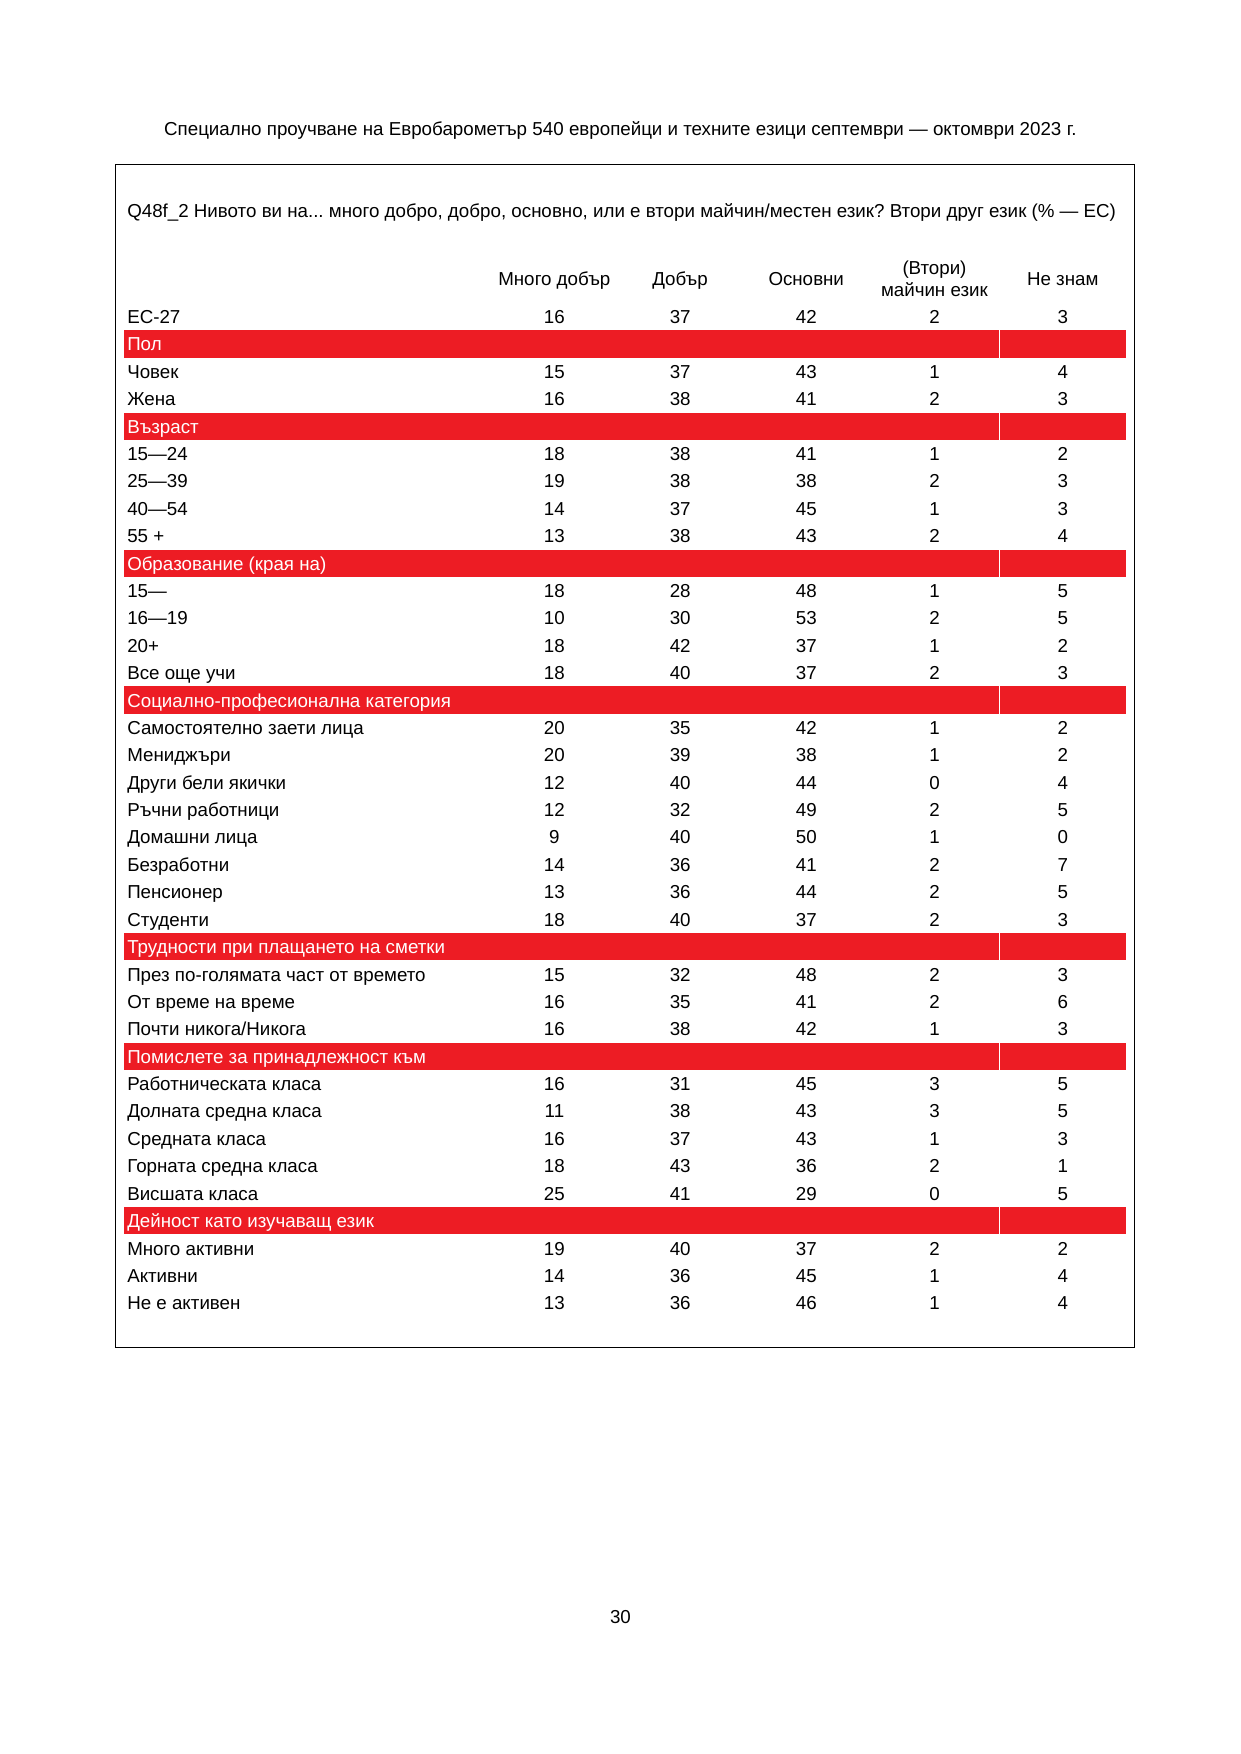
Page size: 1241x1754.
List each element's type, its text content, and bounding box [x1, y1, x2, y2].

table_cell Безработни [124, 851, 491, 878]
table_cell 3 [1000, 495, 1126, 522]
table_cell 5 [1000, 604, 1126, 632]
table_cell 1 [869, 632, 999, 659]
table_cell 16 [491, 385, 617, 412]
table_cell 38 [617, 522, 743, 549]
table_cell [1000, 413, 1126, 440]
table_cell 36 [617, 851, 743, 878]
table_cell [1000, 933, 1126, 960]
table_cell Средната класа [124, 1125, 491, 1152]
table_cell 16 [491, 1070, 617, 1097]
table_cell 37 [743, 659, 869, 686]
table_cell 1 [869, 495, 999, 522]
table_cell 42 [617, 632, 743, 659]
table_cell [491, 550, 617, 577]
table_cell Активни [124, 1262, 491, 1289]
table_cell [491, 227, 617, 254]
table_cell 35 [617, 988, 743, 1015]
table_cell Долната средна класа [124, 1098, 491, 1125]
table_cell Горната средна класа [124, 1152, 491, 1179]
table_cell [617, 413, 743, 440]
table_cell 40 [617, 1234, 743, 1262]
table_cell 2 [869, 906, 999, 933]
table_cell Работническата класа [124, 1070, 491, 1097]
table_cell 43 [617, 1152, 743, 1179]
table_cell 37 [743, 1234, 869, 1262]
table_cell 38 [617, 1098, 743, 1125]
table_cell 14 [491, 1262, 617, 1289]
table_cell 30 [617, 604, 743, 632]
table_cell Почти никога/Никога [124, 1015, 491, 1043]
table_cell 37 [617, 1125, 743, 1152]
table_cell 48 [743, 577, 869, 604]
table_cell [743, 227, 869, 254]
table_cell 2 [869, 1234, 999, 1262]
table_cell 38 [617, 440, 743, 467]
table_cell 45 [743, 1262, 869, 1289]
table_cell 38 [617, 1015, 743, 1043]
table_cell 5 [1000, 796, 1126, 823]
table_cell 25—39 [124, 467, 491, 495]
table_cell 2 [869, 522, 999, 549]
table_cell 15— [124, 577, 491, 604]
table_cell 1 [869, 1289, 999, 1317]
table_cell [869, 933, 999, 960]
table_cell 3 [1000, 906, 1126, 933]
table_cell 4 [1000, 1262, 1126, 1289]
table_cell 42 [743, 714, 869, 741]
table_cell 9 [491, 824, 617, 851]
table_cell 1 [869, 824, 999, 851]
table_cell 2 [869, 1152, 999, 1179]
table_cell 1 [869, 577, 999, 604]
table_cell Добър [617, 254, 743, 303]
table_cell 40 [617, 824, 743, 851]
table_cell 5 [1000, 1070, 1126, 1097]
table_cell Висшата класа [124, 1180, 491, 1207]
table_cell 43 [743, 1098, 869, 1125]
table_cell 41 [743, 385, 869, 412]
table_cell Много активни [124, 1234, 491, 1262]
table_cell Самостоятелно заети лица [124, 714, 491, 741]
table_cell Все още учи [124, 659, 491, 686]
table_cell 0 [869, 769, 999, 796]
table_cell [869, 686, 999, 714]
table_cell 15 [491, 960, 617, 988]
table_cell 1 [869, 714, 999, 741]
table_cell 18 [491, 440, 617, 467]
table_cell 36 [617, 1289, 743, 1317]
table_cell 16 [491, 1015, 617, 1043]
table_cell 18 [491, 1152, 617, 1179]
table_cell 11 [491, 1098, 617, 1125]
table_cell ЕС-27 [124, 303, 491, 330]
table_cell [491, 413, 617, 440]
table_cell 20+ [124, 632, 491, 659]
table_cell Помислете за принадлежност към [124, 1043, 491, 1070]
table_cell 2 [869, 960, 999, 988]
table_cell 2 [869, 796, 999, 823]
table_cell 5 [1000, 1180, 1126, 1207]
table_cell 40—54 [124, 495, 491, 522]
table_cell 15 [491, 358, 617, 385]
table_cell 5 [1000, 577, 1126, 604]
table_cell 1 [869, 741, 999, 769]
table_cell 20 [491, 741, 617, 769]
table_cell [1000, 1207, 1126, 1234]
table_header Q48f_2 Нивото ви на... много добро, добро, основно, или е втори майчин/местен език? Втори друг език (% — ЕС) [124, 194, 1126, 227]
table_cell 18 [491, 632, 617, 659]
table_cell 20 [491, 714, 617, 741]
table_cell Основни [743, 254, 869, 303]
table_cell Възраст [124, 413, 491, 440]
table_cell 38 [617, 385, 743, 412]
table_cell 4 [1000, 769, 1126, 796]
table_cell [1000, 686, 1126, 714]
table_cell 4 [1000, 1289, 1126, 1317]
table_cell 36 [617, 1262, 743, 1289]
table_cell 41 [617, 1180, 743, 1207]
table_cell Жена [124, 385, 491, 412]
table_cell През по-голямата част от времето [124, 960, 491, 988]
table_cell 50 [743, 824, 869, 851]
table_cell [869, 550, 999, 577]
table_cell 16 [491, 303, 617, 330]
table_cell 45 [743, 1070, 869, 1097]
table_cell 13 [491, 1289, 617, 1317]
table_cell 0 [1000, 824, 1126, 851]
table_cell 37 [617, 495, 743, 522]
table_cell Не знам [1000, 254, 1126, 303]
table_cell 2 [1000, 741, 1126, 769]
table_cell 2 [1000, 440, 1126, 467]
table_cell Пол [124, 330, 491, 358]
table_cell 28 [617, 577, 743, 604]
table_cell [869, 330, 999, 358]
table_cell Трудности при плащането на сметки [124, 933, 491, 960]
table_cell 36 [743, 1152, 869, 1179]
table_cell 2 [869, 467, 999, 495]
table_cell 3 [1000, 1015, 1126, 1043]
table_cell 19 [491, 467, 617, 495]
table_cell 2 [1000, 1234, 1126, 1262]
table_cell Социално-професионална категория [124, 686, 491, 714]
table_cell [617, 550, 743, 577]
table_cell 36 [617, 878, 743, 906]
table_cell 1 [869, 1015, 999, 1043]
table_cell [869, 227, 999, 254]
table_cell [491, 330, 617, 358]
table_cell Мениджъри [124, 741, 491, 769]
table_cell [869, 1207, 999, 1234]
table_cell 37 [743, 906, 869, 933]
table_cell 25 [491, 1180, 617, 1207]
table_cell Не е активен [124, 1289, 491, 1317]
table_cell 12 [491, 796, 617, 823]
table_cell 49 [743, 796, 869, 823]
table_cell 18 [491, 659, 617, 686]
table_cell 44 [743, 769, 869, 796]
table_cell 12 [491, 769, 617, 796]
table_cell 29 [743, 1180, 869, 1207]
table_cell 3 [1000, 1125, 1126, 1152]
table_cell 39 [617, 741, 743, 769]
table_cell 5 [1000, 878, 1126, 906]
table_cell 3 [1000, 303, 1126, 330]
table_cell 19 [491, 1234, 617, 1262]
table_cell 7 [1000, 851, 1126, 878]
table_cell Пенсионер [124, 878, 491, 906]
table_cell Студенти [124, 906, 491, 933]
table_cell 1 [869, 1125, 999, 1152]
table_cell 37 [617, 358, 743, 385]
table_cell [617, 330, 743, 358]
table_cell 13 [491, 522, 617, 549]
table_cell [743, 1207, 869, 1234]
table_cell [124, 227, 491, 254]
table_cell 37 [743, 632, 869, 659]
table_cell 16 [491, 988, 617, 1015]
table_cell 6 [1000, 988, 1126, 1015]
table_cell 48 [743, 960, 869, 988]
table_cell Други бели якички [124, 769, 491, 796]
table_cell 1 [1000, 1152, 1126, 1179]
table_cell 1 [869, 440, 999, 467]
table_cell [743, 1043, 869, 1070]
table_cell 55 + [124, 522, 491, 549]
table_cell [491, 686, 617, 714]
table_cell 3 [869, 1098, 999, 1125]
table_cell 40 [617, 659, 743, 686]
table_cell 2 [869, 988, 999, 1015]
table_cell [1000, 1043, 1126, 1070]
table_cell 2 [869, 303, 999, 330]
table_cell 42 [743, 1015, 869, 1043]
table_cell Дейност като изучаващ език [124, 1207, 491, 1234]
table_cell [1000, 550, 1126, 577]
table_cell [743, 686, 869, 714]
table_cell 18 [491, 906, 617, 933]
table_cell 0 [869, 1180, 999, 1207]
table_cell 2 [869, 385, 999, 412]
table_cell 38 [617, 467, 743, 495]
table_cell [491, 1207, 617, 1234]
table_cell 41 [743, 851, 869, 878]
table_cell [743, 550, 869, 577]
table_cell 16 [491, 1125, 617, 1152]
table_cell [1000, 330, 1126, 358]
table_cell [617, 227, 743, 254]
table_cell 3 [1000, 385, 1126, 412]
table_cell 2 [869, 878, 999, 906]
table_cell 2 [869, 659, 999, 686]
table_cell 43 [743, 1125, 869, 1152]
table_cell 3 [1000, 960, 1126, 988]
table_cell 32 [617, 796, 743, 823]
table_cell 1 [869, 1262, 999, 1289]
table_cell 4 [1000, 358, 1126, 385]
table_cell [491, 933, 617, 960]
table_cell 5 [1000, 1098, 1126, 1125]
table_cell 14 [491, 851, 617, 878]
table_cell [743, 330, 869, 358]
table_cell 38 [743, 467, 869, 495]
table_cell 3 [869, 1070, 999, 1097]
table_cell 14 [491, 495, 617, 522]
table_cell 44 [743, 878, 869, 906]
table_cell 43 [743, 358, 869, 385]
table_cell 2 [1000, 632, 1126, 659]
table_cell [617, 686, 743, 714]
table_cell 3 [1000, 659, 1126, 686]
table_cell 13 [491, 878, 617, 906]
table_cell [617, 1043, 743, 1070]
table_cell 35 [617, 714, 743, 741]
table_cell [617, 933, 743, 960]
table_cell 42 [743, 303, 869, 330]
table_cell 53 [743, 604, 869, 632]
table_cell 16—19 [124, 604, 491, 632]
table_cell Образование (края на) [124, 550, 491, 577]
table_cell [491, 1043, 617, 1070]
table_cell Човек [124, 358, 491, 385]
table_cell 41 [743, 440, 869, 467]
table_cell 2 [869, 851, 999, 878]
table_cell 40 [617, 769, 743, 796]
table_cell 43 [743, 522, 869, 549]
table_cell [617, 1207, 743, 1234]
table_cell 32 [617, 960, 743, 988]
table_cell Ръчни работници [124, 796, 491, 823]
table_cell [124, 254, 491, 303]
table_cell 2 [1000, 714, 1126, 741]
table_cell 4 [1000, 522, 1126, 549]
table_cell 41 [743, 988, 869, 1015]
table_cell 2 [869, 604, 999, 632]
table_cell [869, 1043, 999, 1070]
table_cell 31 [617, 1070, 743, 1097]
table_cell Много добър [491, 254, 617, 303]
table_cell [743, 933, 869, 960]
table_cell 15—24 [124, 440, 491, 467]
table_cell (Втори) майчин език [869, 254, 999, 303]
table_cell Домашни лица [124, 824, 491, 851]
table_cell 46 [743, 1289, 869, 1317]
table_cell 37 [617, 303, 743, 330]
table_cell 38 [743, 741, 869, 769]
table_cell 45 [743, 495, 869, 522]
table_cell [743, 413, 869, 440]
table_cell 10 [491, 604, 617, 632]
table_cell [1000, 227, 1126, 254]
table_cell 1 [869, 358, 999, 385]
table_cell [869, 413, 999, 440]
table_cell От време на време [124, 988, 491, 1015]
table_cell 3 [1000, 467, 1126, 495]
table_cell 18 [491, 577, 617, 604]
table_cell 40 [617, 906, 743, 933]
